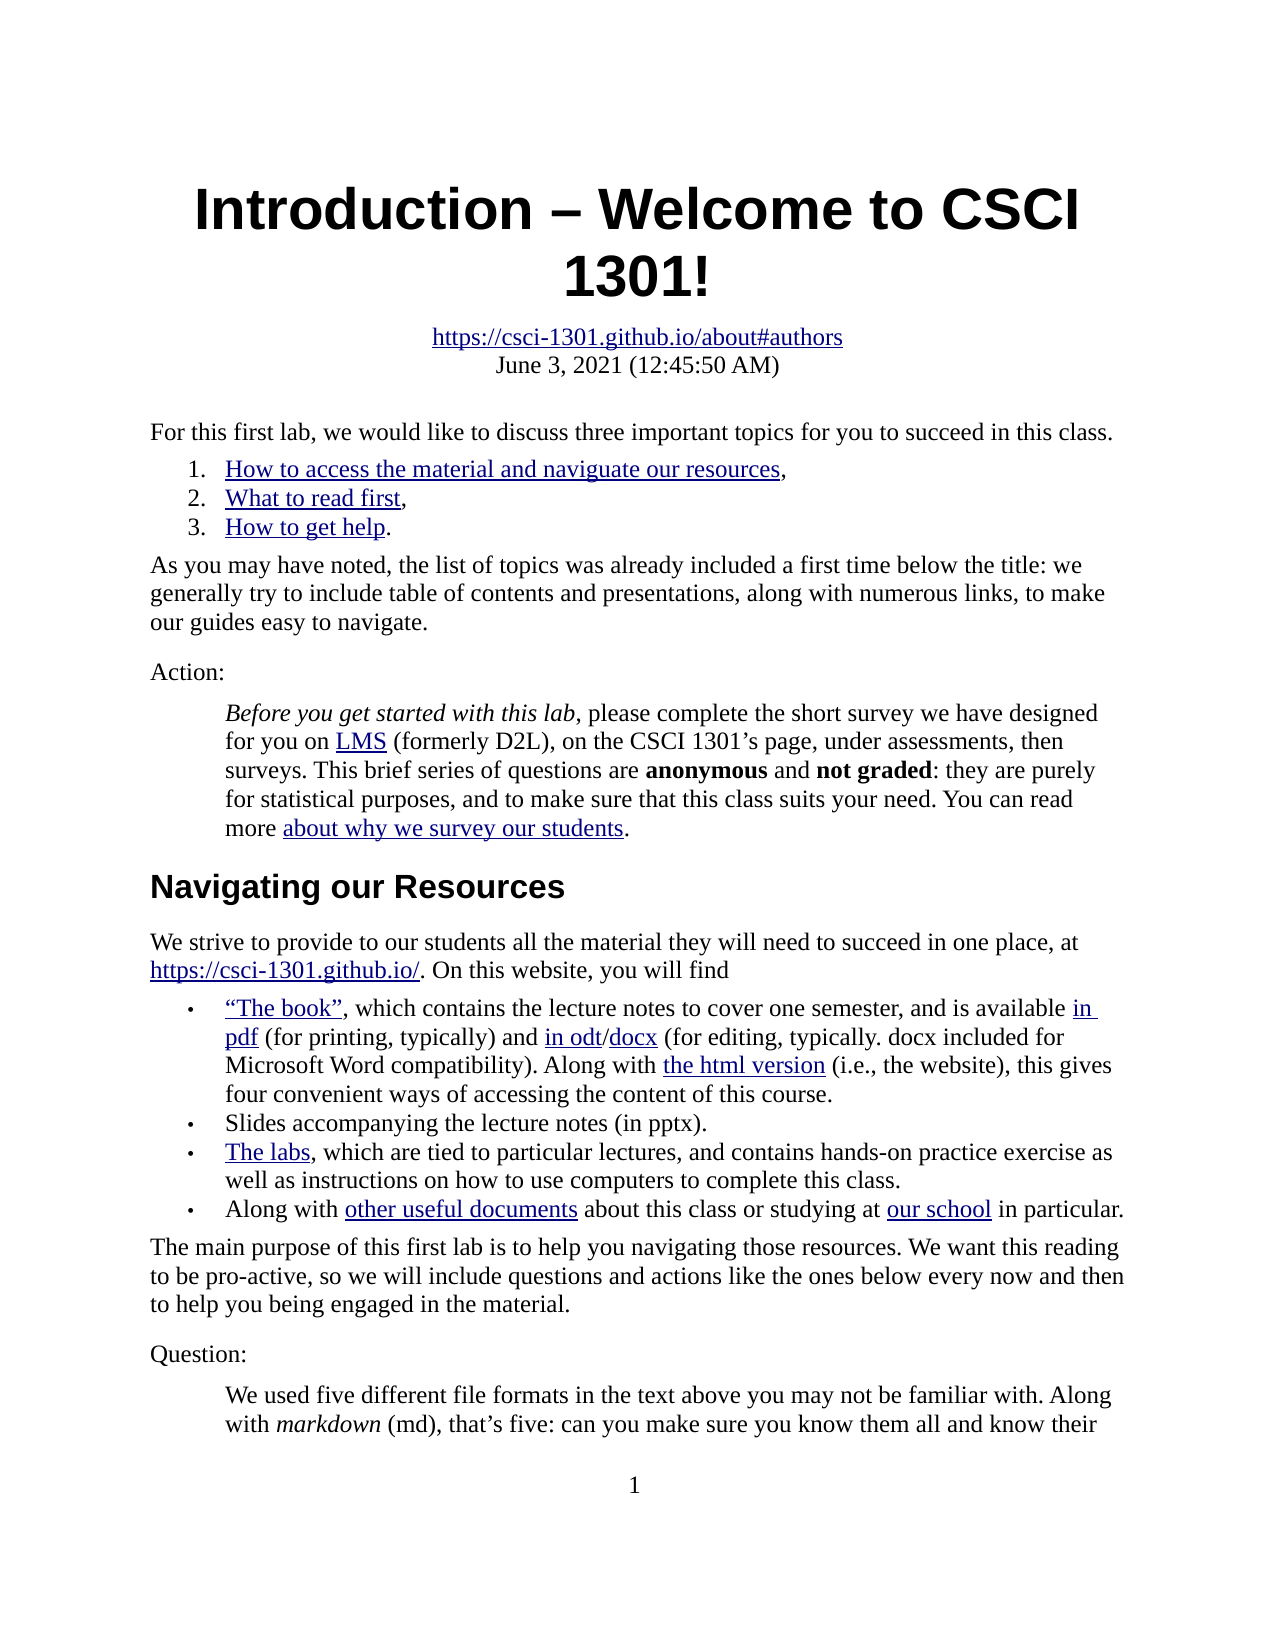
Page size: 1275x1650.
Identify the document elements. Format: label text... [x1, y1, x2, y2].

list How to get help. [187, 512, 1125, 541]
text We used five different file formats in the text above you may not be familiar with. Along with markdown (md), that’s five: can you make sure you know them all and know their [225, 1380, 1125, 1437]
text The main purpose of this first lab is to help you navigating those resources. We want this reading to be pro-active, so we will include questions and actions like the ones below every now and then to help you being engaged in the material. [150, 1232, 1125, 1318]
text Before you get started with this lab, please complete the short survey we have designed for you on LMS (formerly D2L), on the CSCI 1301’s page, under assessments, then surveys. This brief series of questions are anonymous and not graded: they are purely for statistical purposes, and to make sure that this class suits your need. You can read more about why we survey our students. [225, 698, 1125, 841]
list “The book”, which contains the lecture notes to cover one semester, and is available in pdf (for printing, typically) and in odt/docx (for editing, typically. docx included for Microsoft Word compatibility). Along with the html version (i.e., the website), this gives four convenient ways of accessing the content of this course. [187, 993, 1125, 1108]
list How to access the material and naviguate our resources, [187, 454, 1125, 483]
list The labs, which are tied to particular lectures, and contains hands-on practice exercise as well as instructions on how to use computers to complete this class. [187, 1137, 1125, 1194]
text For this first lab, we would like to discuss three important topics for you to succeed in this class. [150, 417, 1125, 446]
list What to read first, [187, 483, 1125, 512]
text Action: [150, 657, 1125, 686]
text As you may have noted, the list of topics was already included a first time below the title: we generally try to include table of contents and presentations, along with numerous links, to make our guides easy to navigate. [150, 550, 1125, 636]
text June 3, 2021 (12:45:50 AM) [150, 350, 1125, 379]
text https://csci-1301.github.io/about#authors [150, 322, 1125, 350]
list Along with other useful documents about this class or studying at our school in particular. [187, 1194, 1125, 1223]
text Question: [150, 1339, 1125, 1368]
subtitle Navigating our Resources [150, 866, 1125, 905]
title Introduction – Welcome to CSCI 1301! [150, 175, 1125, 309]
text We strive to provide to our students all the material they will need to succeed in one place, at https://csci-1301.github.io/. On this website, you will find [150, 927, 1125, 984]
list Slides accompanying the lecture notes (in pptx). [187, 1108, 1125, 1137]
